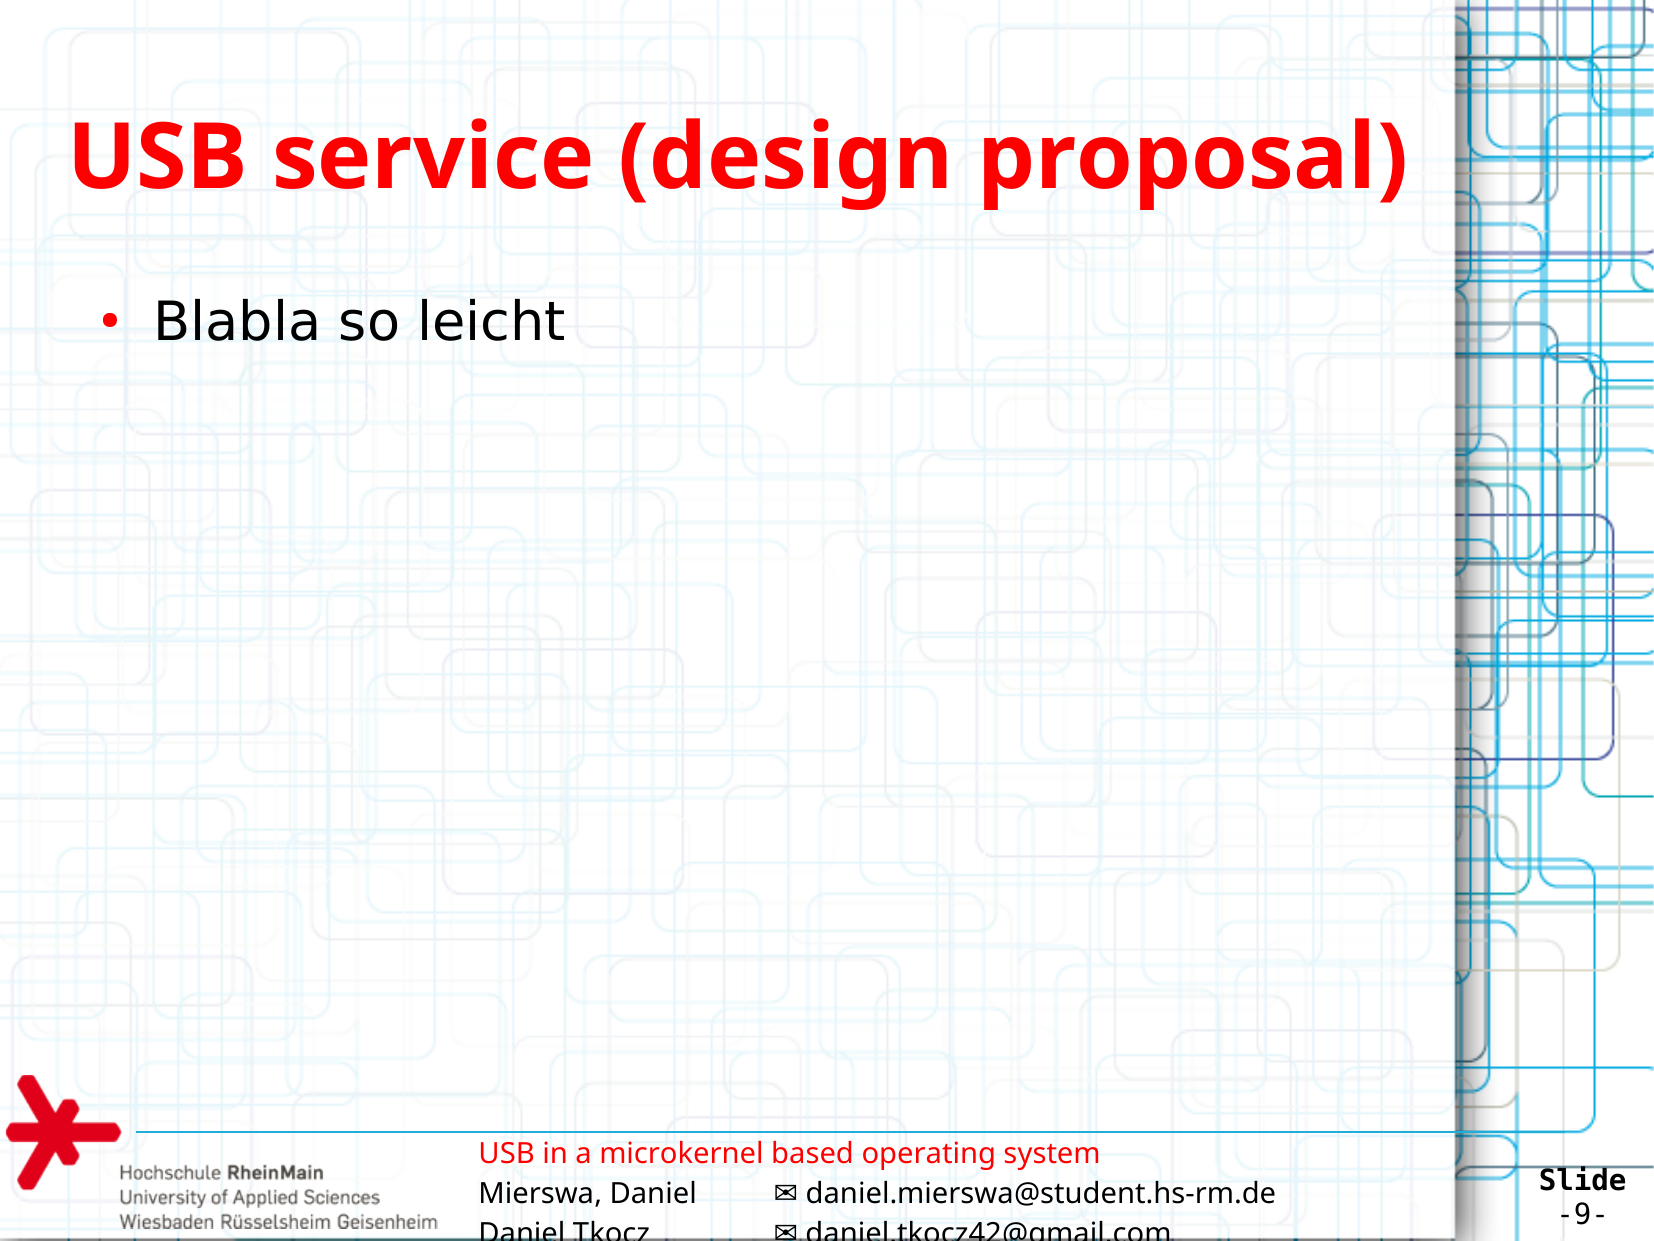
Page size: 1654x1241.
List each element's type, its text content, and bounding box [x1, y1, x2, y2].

picture [1149, 1229, 1156, 1241]
picture [1130, 1229, 1139, 1241]
picture [809, 1229, 818, 1241]
picture [545, 1229, 553, 1234]
picture [1159, 1229, 1166, 1241]
picture [503, 1235, 510, 1241]
picture [827, 1235, 834, 1241]
picture [776, 1228, 782, 1237]
picture [778, 1234, 792, 1238]
picture [608, 1229, 617, 1241]
picture [971, 1225, 979, 1236]
picture [521, 1229, 529, 1241]
picture [1032, 1229, 1041, 1241]
title USB service (design proposal) [59, 49, 1418, 257]
picture [1077, 1235, 1084, 1241]
picture [1061, 1229, 1068, 1241]
picture [1051, 1229, 1058, 1241]
picture [788, 1228, 794, 1237]
picture [483, 1224, 495, 1241]
picture [844, 1229, 852, 1241]
picture [869, 1229, 877, 1234]
picture [1012, 1230, 1018, 1238]
picture [1006, 1224, 1024, 1241]
picture [927, 1229, 936, 1241]
list Blabla so leicht [82, 290, 1418, 1010]
picture [777, 1226, 793, 1231]
picture [0, 0, 1654, 1241]
